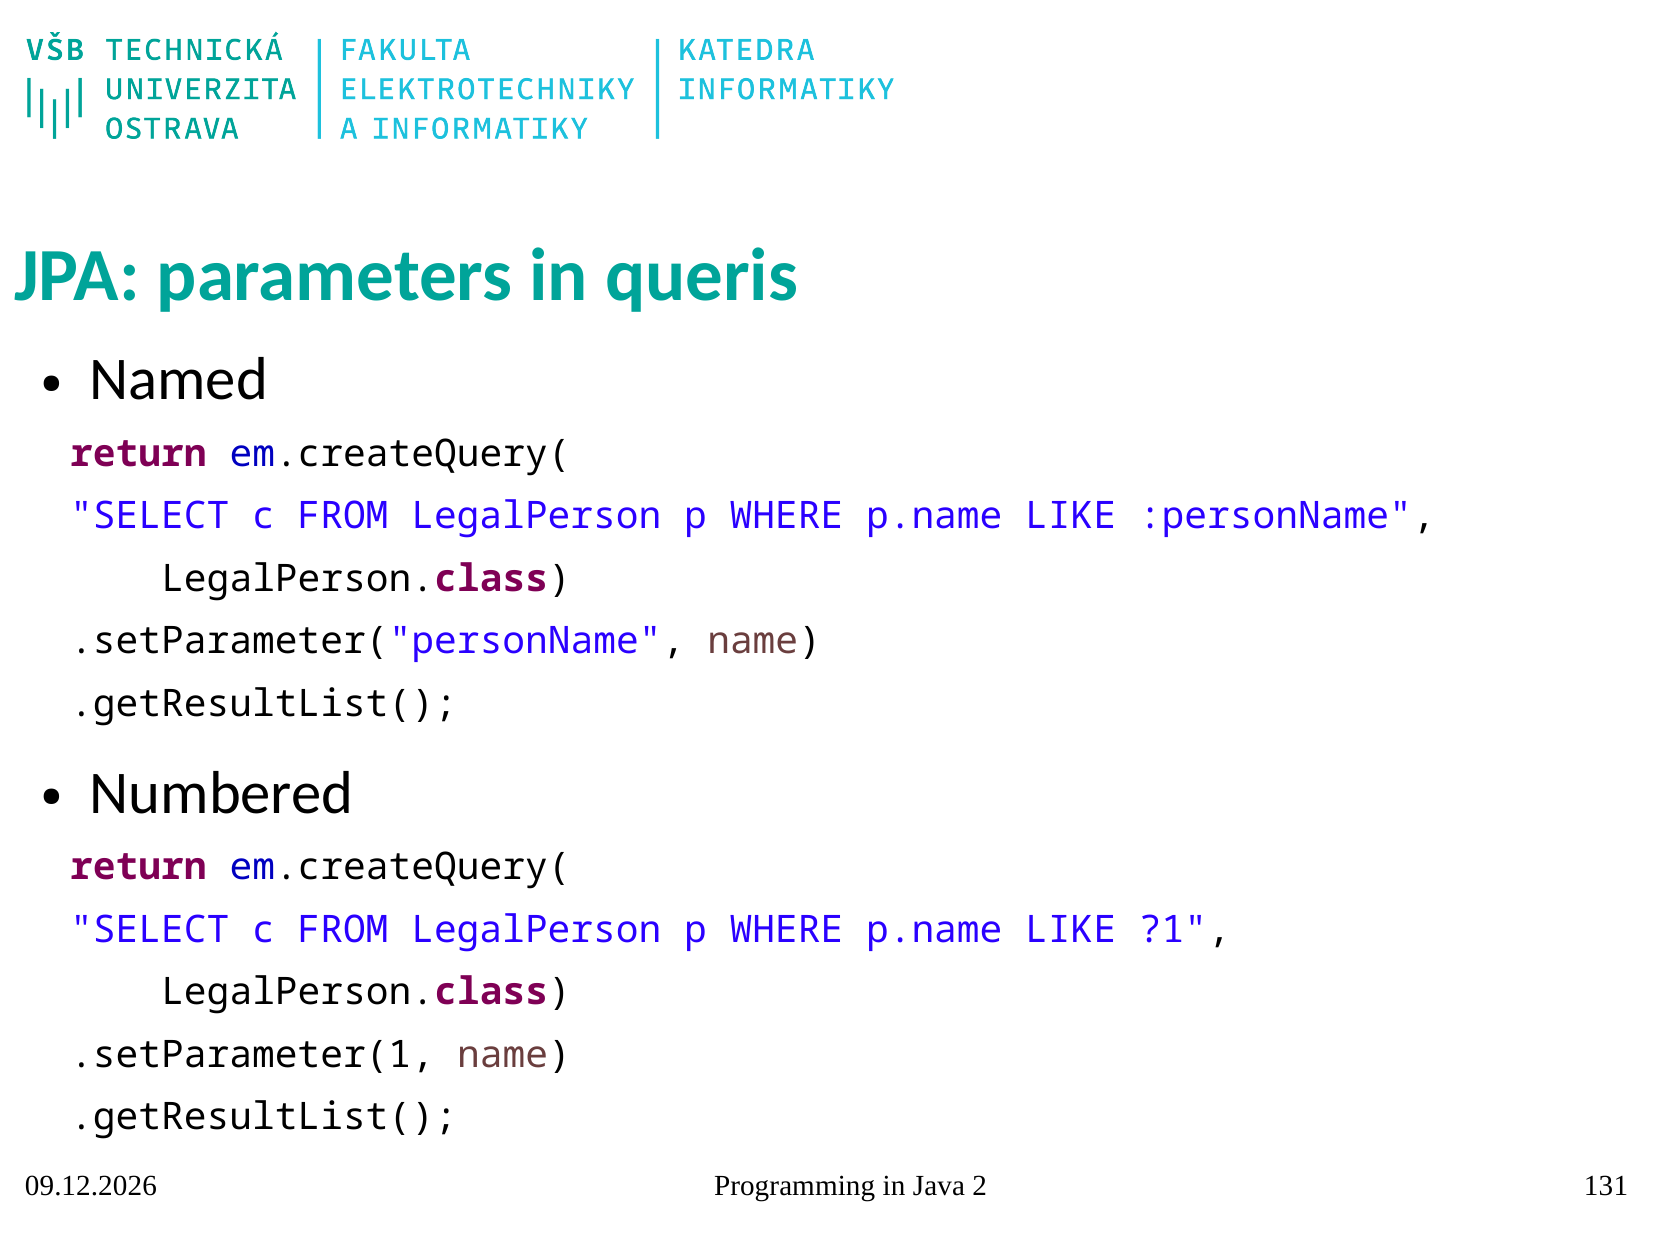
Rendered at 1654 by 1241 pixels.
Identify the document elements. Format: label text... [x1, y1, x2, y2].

list Named return em.createQuery( "SELECT c FROM LegalPerson p WHERE p.name LIKE :personName", LegalPerson.class) .setParameter("personName", name) .getResultList(); [24, 354, 1629, 732]
title JPA: parameters in queris [14, 165, 1619, 319]
list Numbered return em.createQuery( "SELECT c FROM LegalPerson p WHERE p.name LIKE ?1", LegalPerson.class) .setParameter(1, name) .getResultList(); [24, 767, 1629, 1146]
picture [26, 31, 894, 139]
